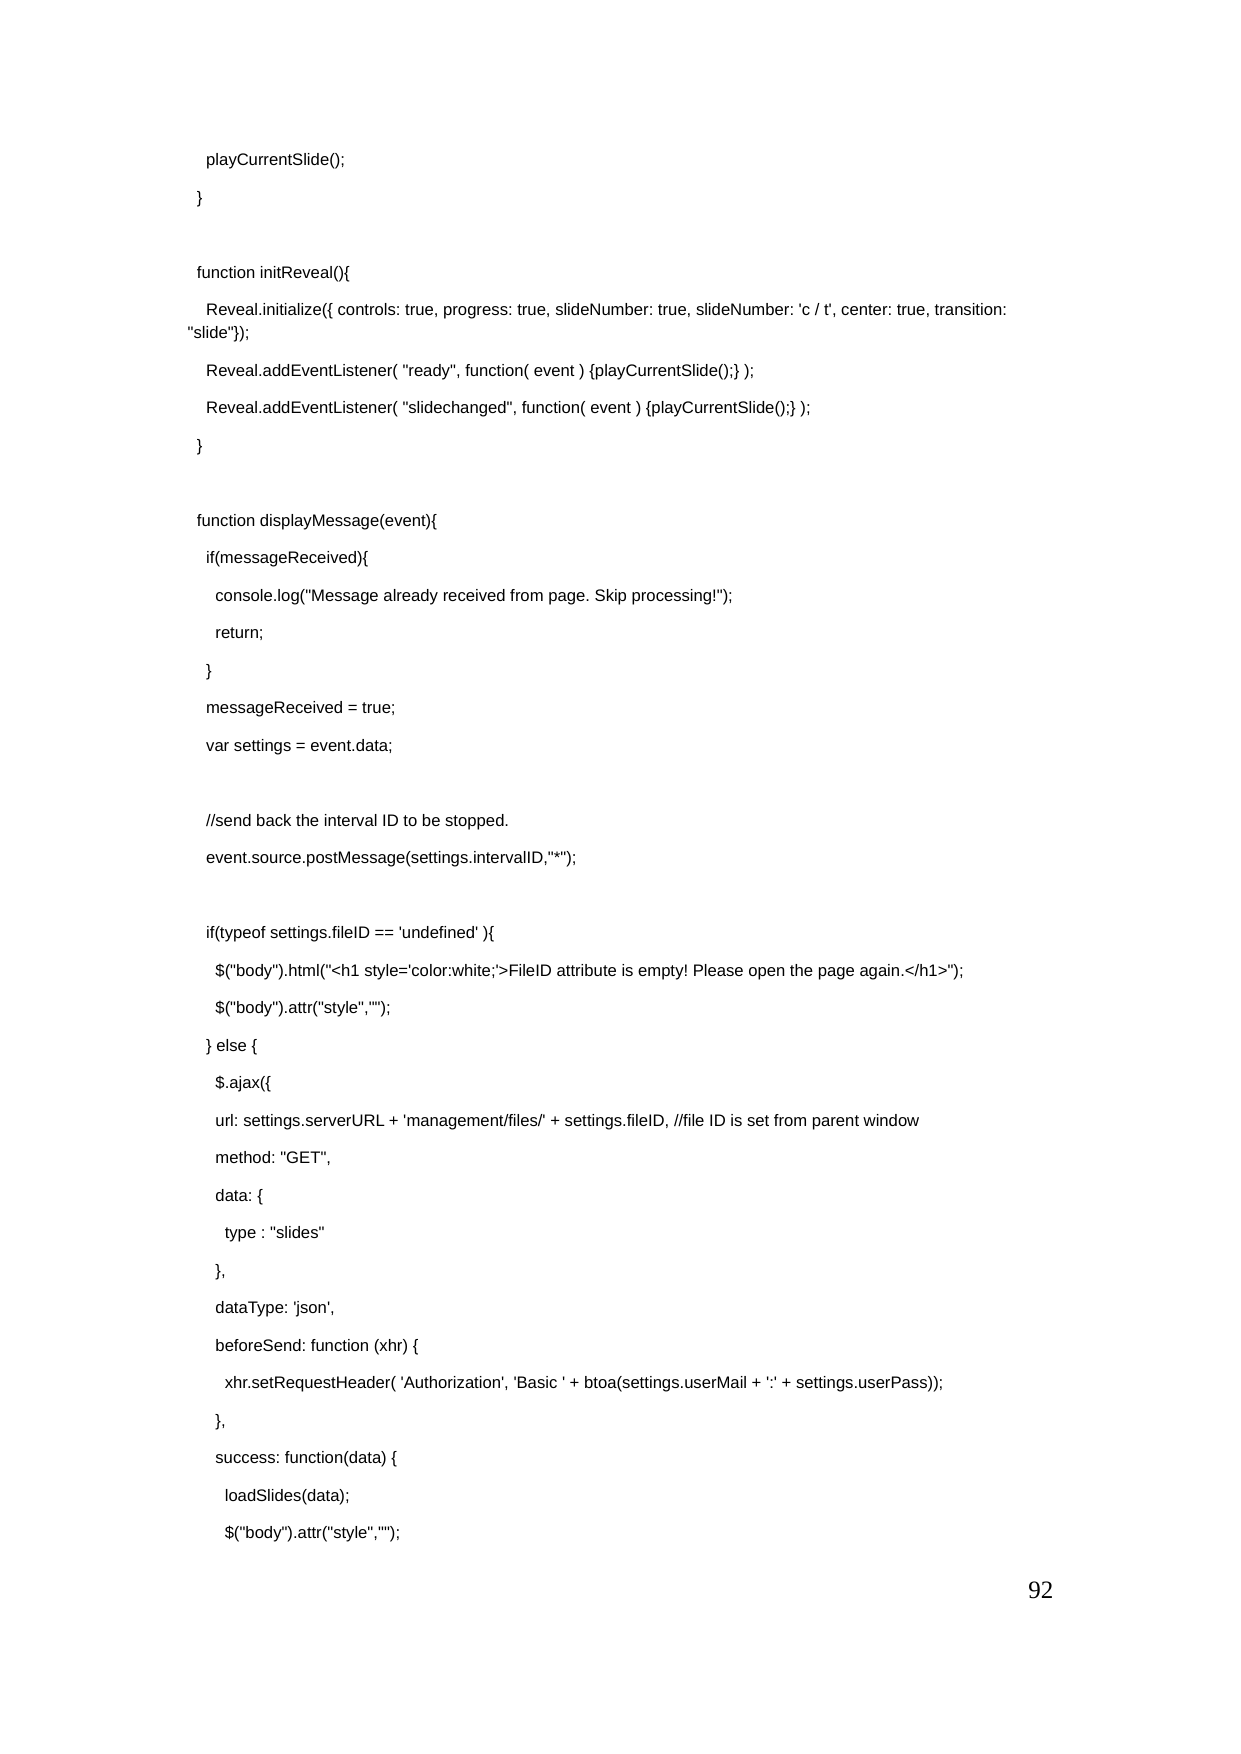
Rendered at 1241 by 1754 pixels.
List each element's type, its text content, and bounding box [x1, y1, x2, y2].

text event.source.postMessage(settings.intervalID,"*"); [187, 848, 1053, 867]
text Reveal.initialize({ controls: true, progress: true, slideNumber: true, slideNumber: 'c / t', center: true, transition: "slide"}); [187, 300, 1053, 342]
text success: function(data) { [187, 1448, 1053, 1467]
text loadSlides(data); [187, 1485, 1053, 1504]
text data: { [187, 1185, 1053, 1204]
text url: settings.serverURL + 'management/files/' + settings.fileID, //file ID is set from parent window [187, 1110, 1053, 1129]
text Reveal.addEventListener( "ready", function( event ) {playCurrentSlide();} ); [187, 360, 1053, 379]
text messageReceived = true; [187, 698, 1053, 717]
text playCurrentSlide(); [187, 150, 1053, 169]
text type : "slides" [187, 1223, 1053, 1242]
text $("body").html("<h1 style='color:white;'>FileID attribute is empty! Please open the page again.</h1>"); [187, 960, 1053, 979]
text } [187, 660, 1053, 679]
text console.log("Message already received from page. Skip processing!"); [187, 585, 1053, 604]
text $("body").attr("style",""); [187, 998, 1053, 1017]
text } [187, 187, 1053, 207]
text var settings = event.data; [187, 735, 1053, 754]
text if(typeof settings.fileID == 'undefined' ){ [187, 923, 1053, 942]
text Reveal.addEventListener( "slidechanged", function( event ) {playCurrentSlide();} ); [187, 398, 1053, 417]
text } [187, 435, 1053, 454]
text }, [187, 1260, 1053, 1279]
text }, [187, 1410, 1053, 1429]
text beforeSend: function (xhr) { [187, 1335, 1053, 1354]
text return; [187, 623, 1053, 642]
text method: "GET", [187, 1148, 1053, 1167]
text $.ajax({ [187, 1073, 1053, 1092]
text function initReveal(){ [187, 262, 1053, 282]
text xhr.setRequestHeader( 'Authorization', 'Basic ' + btoa(settings.userMail + ':' + settings.userPass)); [187, 1373, 1053, 1392]
text function displayMessage(event){ [187, 510, 1053, 529]
text if(messageReceived){ [187, 548, 1053, 567]
text dataType: 'json', [187, 1298, 1053, 1317]
text } else { [187, 1035, 1053, 1054]
text //send back the interval ID to be stopped. [187, 810, 1053, 829]
text $("body").attr("style",""); [187, 1523, 1053, 1542]
